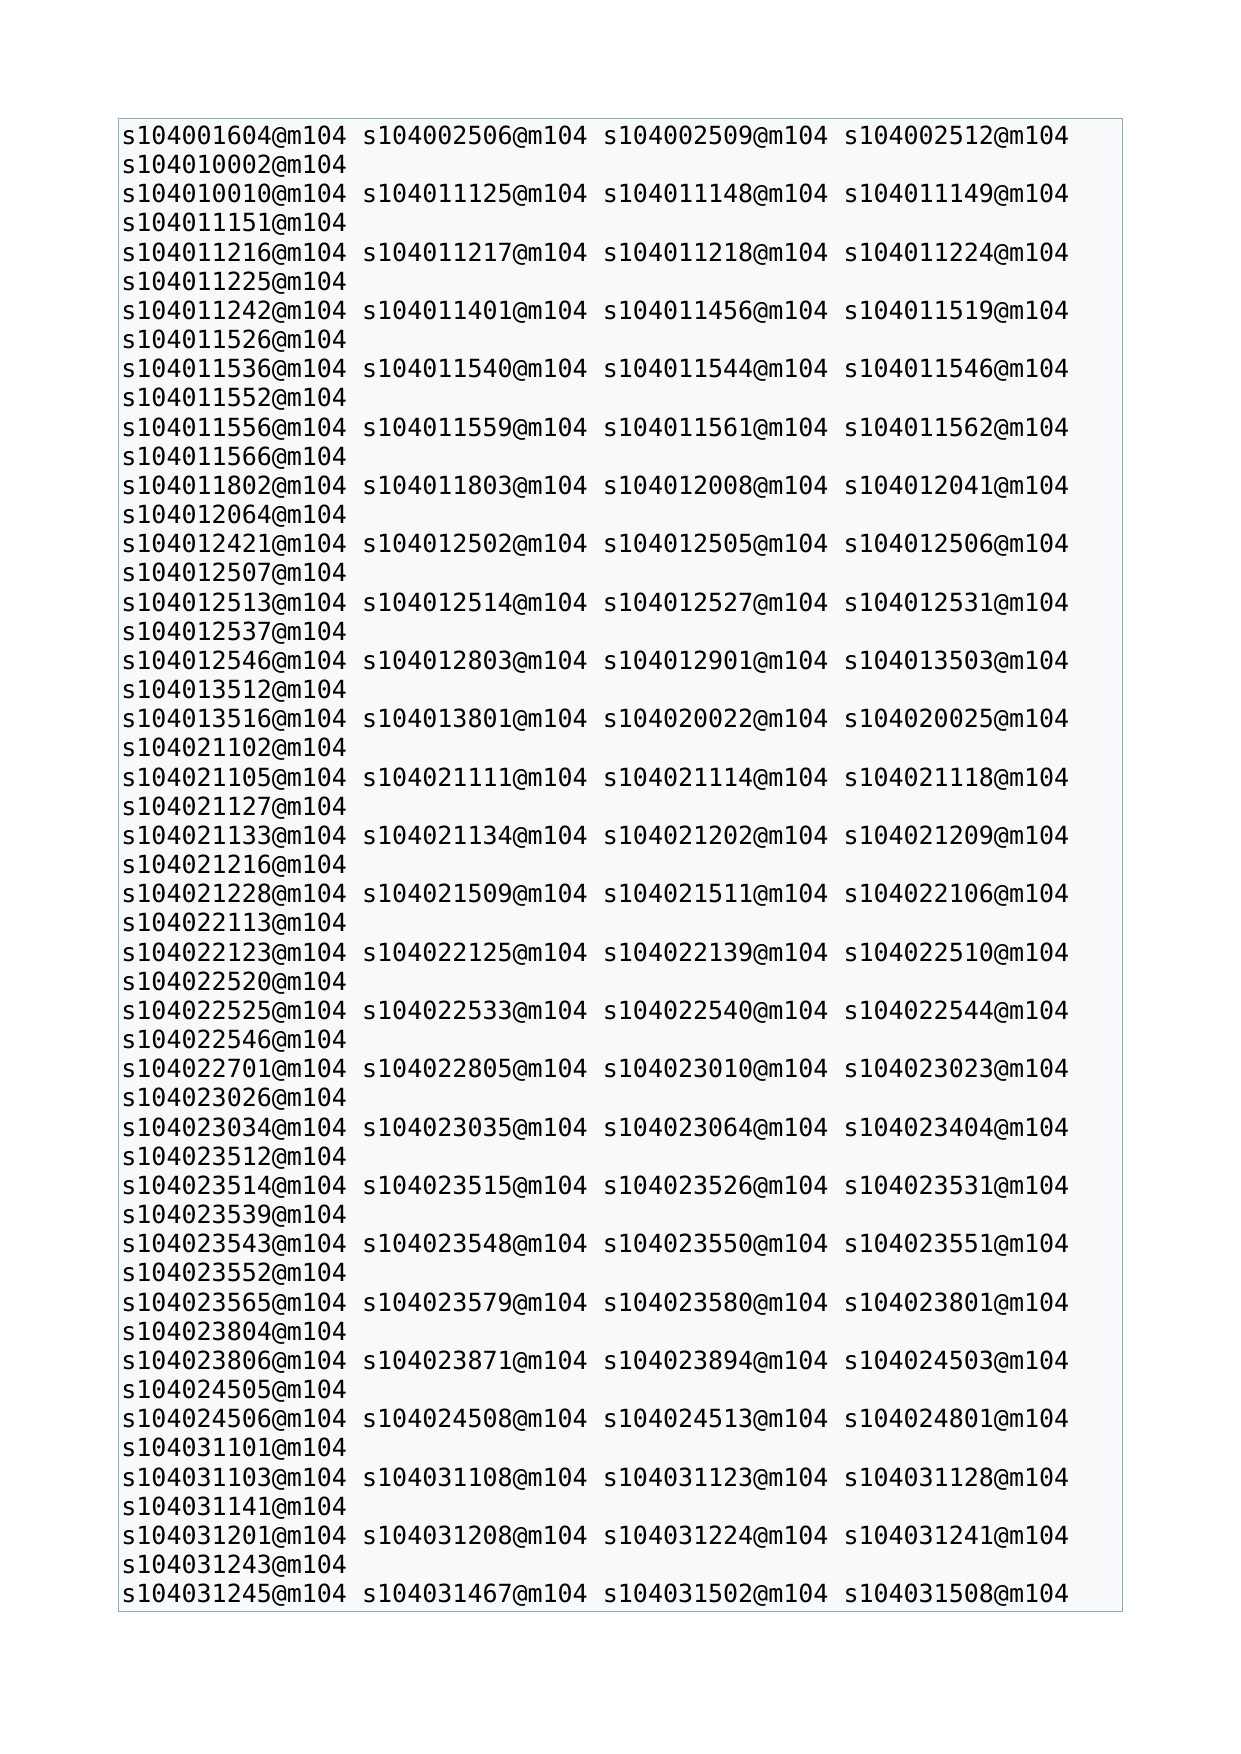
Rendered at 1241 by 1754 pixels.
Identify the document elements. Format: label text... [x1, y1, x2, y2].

text s104001604@m104 s104002506@m104 s104002509@m104 s104002512@m104 s104010002@m104 s104010010@m104 s104011125@m104 s104011148@m104 s104011149@m104 s104011151@m104 s104011216@m104 s104011217@m104 s104011218@m104 s104011224@m104 s104011225@m104 s104011242@m104 s104011401@m104 s104011456@m104 s104011519@m104 s104011526@m104 s104011536@m104 s104011540@m104 s104011544@m104 s104011546@m104 s104011552@m104 s104011556@m104 s104011559@m104 s104011561@m104 s104011562@m104 s104011566@m104 s104011802@m104 s104011803@m104 s104012008@m104 s104012041@m104 s104012064@m104 s104012421@m104 s104012502@m104 s104012505@m104 s104012506@m104 s104012507@m104 s104012513@m104 s104012514@m104 s104012527@m104 s104012531@m104 s104012537@m104 s104012546@m104 s104012803@m104 s104012901@m104 s104013503@m104 s104013512@m104 s104013516@m104 s104013801@m104 s104020022@m104 s104020025@m104 s104021102@m104 s104021105@m104 s104021111@m104 s104021114@m104 s104021118@m104 s104021127@m104 s104021133@m104 s104021134@m104 s104021202@m104 s104021209@m104 s104021216@m104 s104021228@m104 s104021509@m104 s104021511@m104 s104022106@m104 s104022113@m104 s104022123@m104 s104022125@m104 s104022139@m104 s104022510@m104 s104022520@m104 s104022525@m104 s104022533@m104 s104022540@m104 s104022544@m104 s104022546@m104 s104022701@m104 s104022805@m104 s104023010@m104 s104023023@m104 s104023026@m104 s104023034@m104 s104023035@m104 s104023064@m104 s104023404@m104 s104023512@m104 s104023514@m104 s104023515@m104 s104023526@m104 s104023531@m104 s104023539@m104 s104023543@m104 s104023548@m104 s104023550@m104 s104023551@m104 s104023552@m104 s104023565@m104 s104023579@m104 s104023580@m104 s104023801@m104 s104023804@m104 s104023806@m104 s104023871@m104 s104023894@m104 s104024503@m104 s104024505@m104 s104024506@m104 s104024508@m104 s104024513@m104 s104024801@m104 s104031101@m104 s104031103@m104 s104031108@m104 s104031123@m104 s104031128@m104 s104031141@m104 s104031201@m104 s104031208@m104 s104031224@m104 s104031241@m104 s104031243@m104 s104031245@m104 s104031467@m104 s104031502@m104 s104031508@m104 [119, 119, 1122, 1611]
